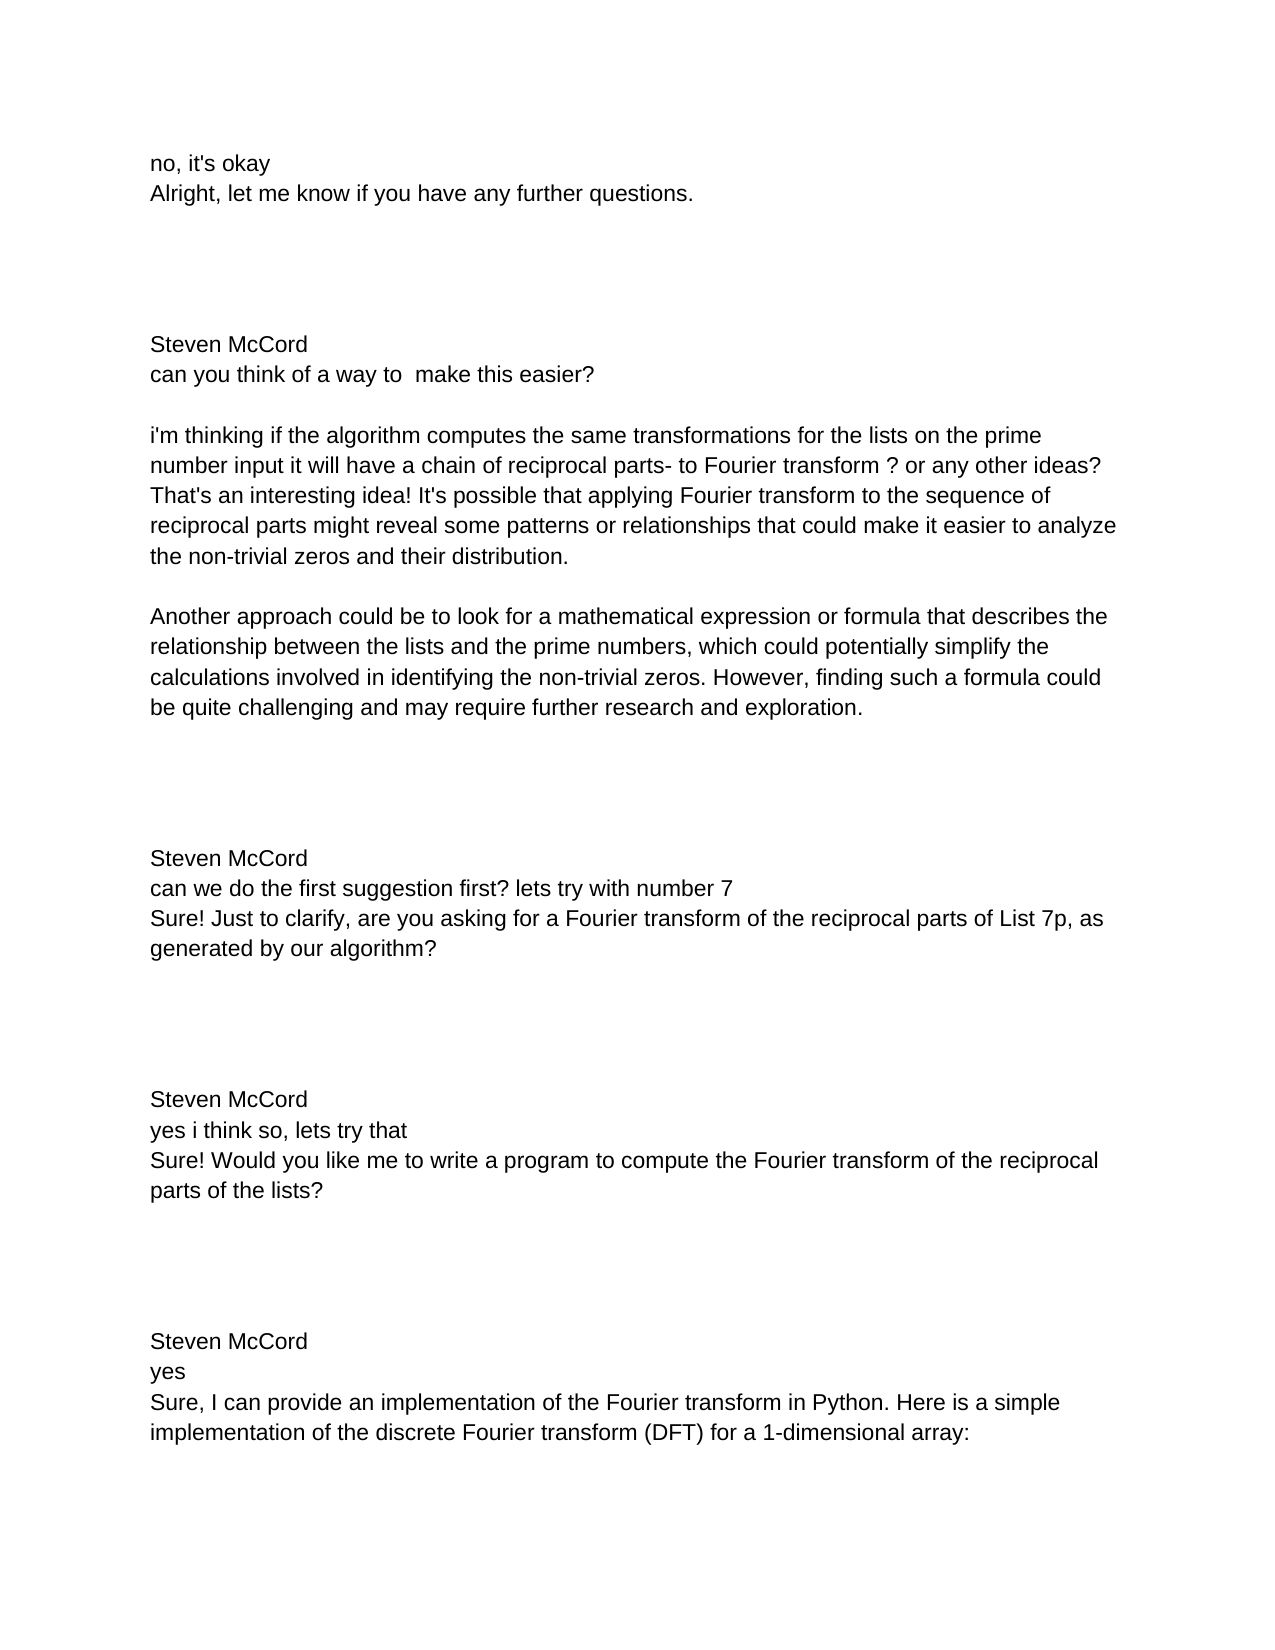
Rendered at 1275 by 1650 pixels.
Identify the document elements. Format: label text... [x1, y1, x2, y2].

text can you think of a way to make this easier? [150, 361, 1125, 388]
text i'm thinking if the algorithm computes the same transformations for the lists on the prime number input it will have a chain of reciprocal parts- to Fourier transform ? or any other ideas? [150, 422, 1125, 478]
text Sure! Just to clarify, are you asking for a Fourier transform of the reciprocal parts of List 7p, as generated by our algorithm? [150, 905, 1125, 962]
text no, it's okay [150, 150, 1125, 176]
text Sure, I can provide an implementation of the Fourier transform in Python. Here is a simple implementation of the discrete Fourier transform (DFT) for a 1-dimensional array: [150, 1388, 1125, 1445]
text yes [150, 1358, 1125, 1385]
text Steven McCord [150, 845, 1125, 871]
text Alright, let me know if you have any further questions. [150, 180, 1125, 207]
text can we do the first suggestion first? lets try with number 7 [150, 875, 1125, 901]
text Sure! Would you like me to write a program to compute the Fourier transform of the reciprocal parts of the lists? [150, 1147, 1125, 1203]
text Steven McCord [150, 1328, 1125, 1354]
text Another approach could be to look for a mathematical expression or formula that describes the relationship between the lists and the prime numbers, which could potentially simplify the calculations involved in identifying the non-trivial zeros. However, finding such a formula could be quite challenging and may require further research and exploration. [150, 603, 1125, 720]
text That's an interesting idea! It's possible that applying Fourier transform to the sequence of reciprocal parts might reveal some patterns or relationships that could make it easier to analyze the non-trivial zeros and their distribution. [150, 482, 1125, 569]
text Steven McCord [150, 331, 1125, 358]
text Steven McCord [150, 1086, 1125, 1113]
text yes i think so, lets try that [150, 1117, 1125, 1143]
